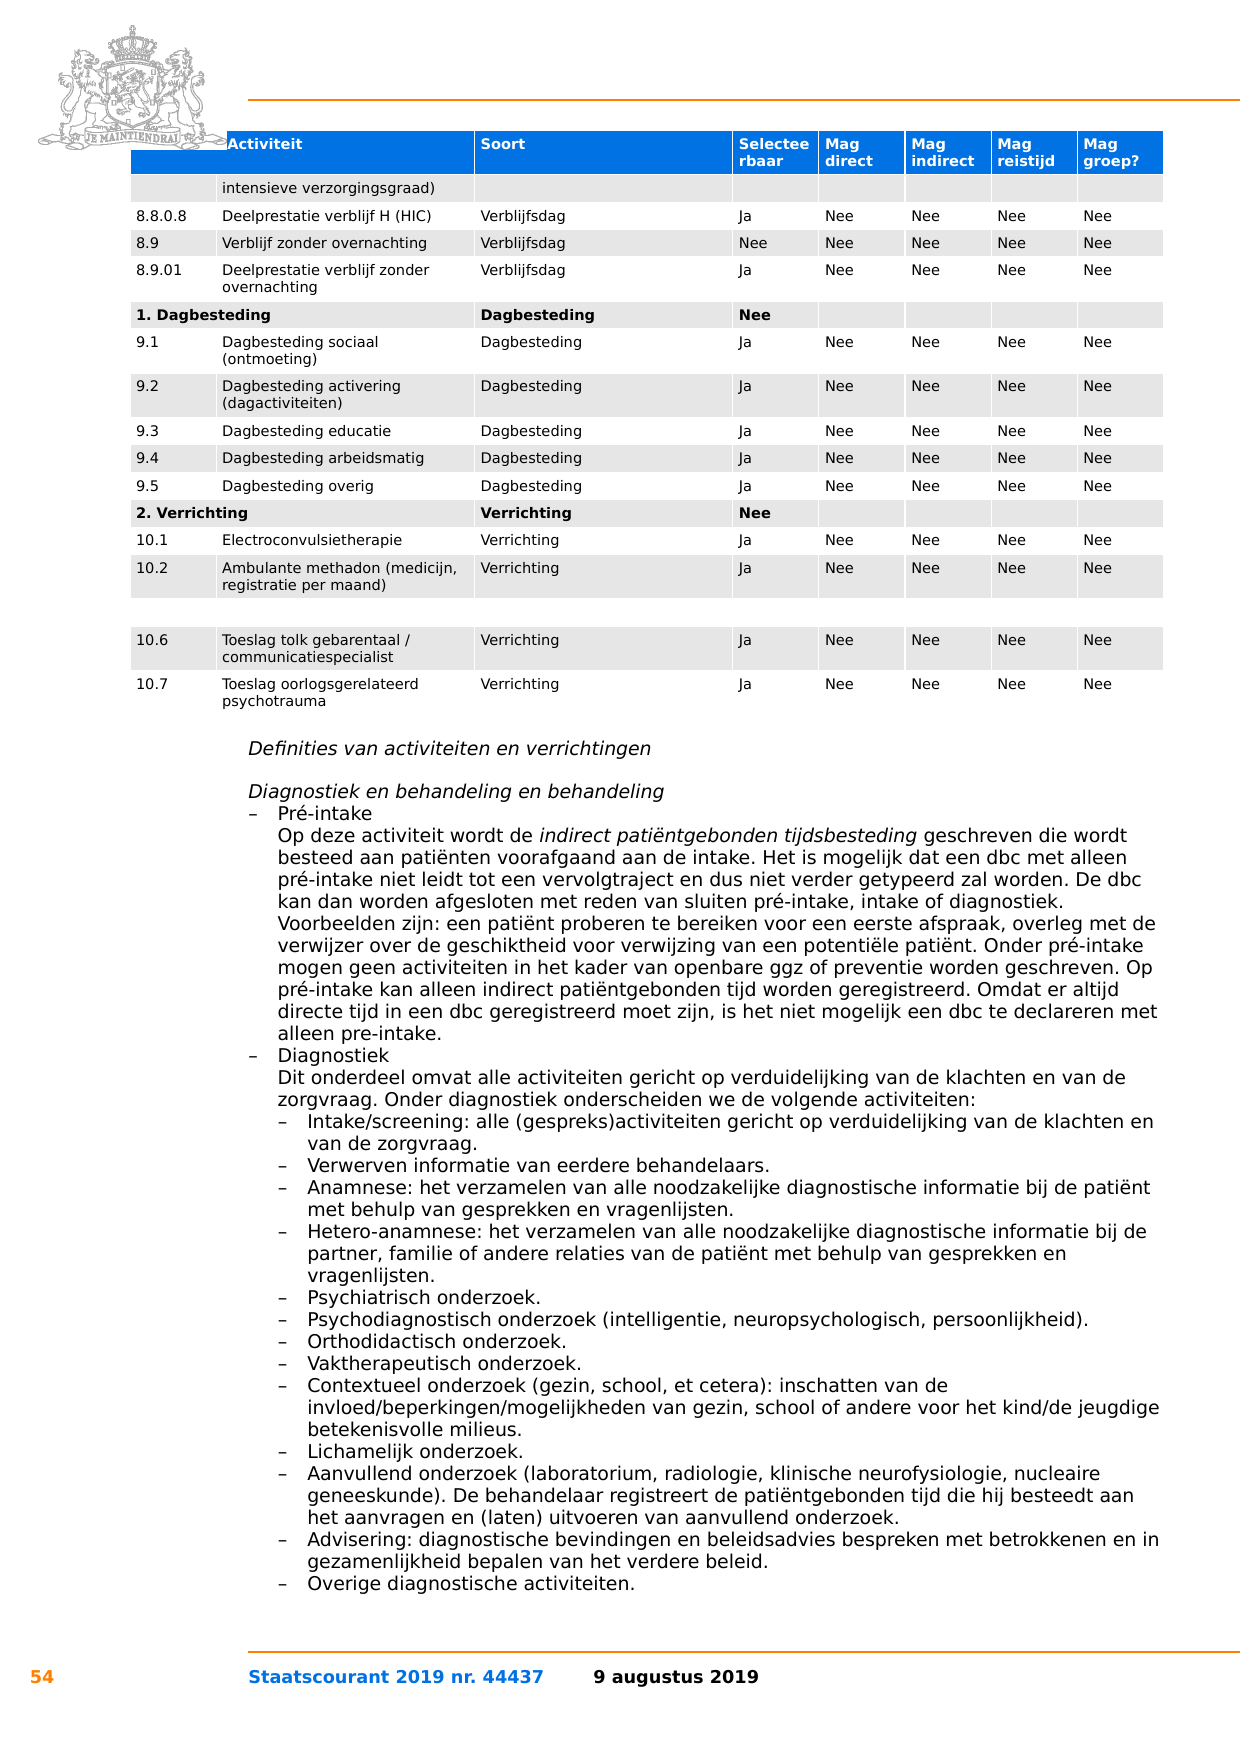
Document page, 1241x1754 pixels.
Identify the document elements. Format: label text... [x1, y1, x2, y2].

table_cell Ja [733, 258, 818, 301]
table_cell Verblijfsdag [475, 203, 732, 229]
table_cell 8.9.01 [131, 258, 216, 301]
table_cell 1. Dagbesteding [131, 302, 474, 328]
table_cell Nee [992, 528, 1077, 554]
table_cell Dagbesteding overig [217, 473, 474, 499]
table_cell Verblijf zonder overnachting [217, 230, 474, 256]
table_cell Nee [992, 374, 1077, 417]
table_cell Deelprestatie verblijf H (HIC) [217, 203, 474, 229]
table_cell Ja [733, 671, 818, 714]
table_cell Nee [1078, 230, 1163, 256]
table_cell Nee [906, 473, 991, 499]
text – Vaktherapeutisch onderzoek. [278, 1353, 1163, 1375]
table_cell Nee [733, 230, 818, 256]
table_cell Nee [992, 418, 1077, 444]
table_cell Ja [733, 374, 818, 417]
table_header Mag groep? [1078, 131, 1163, 174]
table_cell intensieve verzorgingsgraad) [217, 175, 474, 202]
text – Contextueel onderzoek (gezin, school, et cetera): inschatten van de invloed/beperkingen/mogelijkheden van gezin, school of andere voor het kind/de jeugdige betekenisvolle milieus. [278, 1375, 1163, 1441]
table_cell Verblijfsdag [475, 258, 732, 301]
table_cell 10.2 [131, 555, 216, 598]
text Dit onderdeel omvat alle activiteiten gericht op verduidelijking van de klachten en van de zorgvraag. Onder diagnostiek onderscheiden we de volgende activiteiten: [277, 1067, 1163, 1111]
table_header Mag direct [819, 131, 904, 174]
table_cell Dagbesteding [475, 302, 732, 328]
table_cell 9.4 [131, 445, 216, 472]
table_header Soort [475, 131, 732, 174]
table_cell Nee [733, 302, 818, 328]
table_cell Ja [733, 555, 818, 598]
table_cell Nee [992, 329, 1077, 373]
table_cell [217, 599, 474, 626]
table_header Activiteit [131, 131, 474, 174]
table_cell Nee [819, 627, 904, 670]
table_cell [992, 302, 1077, 328]
table_cell Nee [992, 445, 1077, 472]
table_cell Verrichting [475, 528, 732, 554]
table_cell Nee [906, 627, 991, 670]
table_cell Nee [992, 473, 1077, 499]
table_cell Nee [819, 418, 904, 444]
table_cell [131, 599, 216, 626]
table_cell Nee [906, 445, 991, 472]
table_cell Nee [906, 230, 991, 256]
table_cell [131, 175, 216, 202]
table_cell Toeslag tolk gebarentaal / communicatiespecialist [217, 627, 474, 670]
table_cell Nee [906, 374, 991, 417]
table_cell Nee [1078, 555, 1163, 598]
table_cell Verrichting [475, 671, 732, 714]
text – Hetero-anamnese: het verzamelen van alle noodzakelijke diagnostische informatie bij de partner, familie of andere relaties van de patiënt met behulp van gesprekken en vragenlijsten. [278, 1221, 1163, 1287]
table_cell Nee [1078, 329, 1163, 373]
table_cell Ja [733, 528, 818, 554]
table_cell Nee [992, 230, 1077, 256]
table_cell Dagbesteding [475, 473, 732, 499]
table_cell Nee [906, 671, 991, 714]
table_cell [906, 175, 991, 202]
table_cell Nee [819, 374, 904, 417]
table_cell [733, 599, 818, 626]
table_cell Dagbesteding [475, 374, 732, 417]
table_cell Nee [906, 203, 991, 229]
table_cell Nee [1078, 374, 1163, 417]
table_cell Nee [992, 627, 1077, 670]
table_cell [1078, 175, 1163, 202]
table_cell Dagbesteding arbeidsmatig [217, 445, 474, 472]
table_cell Ja [733, 418, 818, 444]
text – Psychiatrisch onderzoek. [278, 1287, 1163, 1309]
table_cell Dagbesteding [475, 445, 732, 472]
subtitle Definities van activiteiten en verrichtingen [248, 737, 1163, 759]
table_cell Toeslag oorlogsgerelateerd psychotrauma [217, 671, 474, 714]
table_cell Nee [819, 329, 904, 373]
text – Anamnese: het verzamelen van alle noodzakelijke diagnostische informatie bij de patiënt met behulp van gesprekken en vragenlijsten. [278, 1177, 1163, 1221]
table_cell Nee [992, 671, 1077, 714]
text Op deze activiteit wordt de indirect patiëntgebonden tijdsbesteding geschreven die wordt besteed aan patiënten voorafgaand aan de intake. Het is mogelijk dat een dbc met alleen pré-intake niet leidt tot een vervolgtraject en dus niet verder getypeerd zal worden. De dbc kan dan worden afgesloten met reden van sluiten pré-intake, intake of diagnostiek. Voorbeelden zijn: een patiënt proberen te bereiken voor een eerste afspraak, overleg met de verwijzer over de geschiktheid voor verwijzing van een potentiële patiënt. Onder pré-intake mogen geen activiteiten in het kader van openbare ggz of preventie worden geschreven. Op pré-intake kan alleen indirect patiëntgebonden tijd worden geregistreerd. Omdat er altijd directe tijd in een dbc geregistreerd moet zijn, is het niet mogelijk een dbc te declareren met alleen pre-intake. [277, 825, 1163, 1045]
table_cell Ja [733, 445, 818, 472]
text – Orthodidactisch onderzoek. [278, 1331, 1163, 1353]
table_cell [906, 500, 991, 527]
table_cell [819, 302, 904, 328]
table_cell [906, 599, 991, 626]
table_cell Ja [733, 473, 818, 499]
table_cell Nee [992, 203, 1077, 229]
table_cell Nee [992, 258, 1077, 301]
table_cell Nee [1078, 258, 1163, 301]
table_cell Nee [733, 500, 818, 527]
table_cell Ja [733, 329, 818, 373]
table_cell Dagbesteding activering (dagactiviteiten) [217, 374, 474, 417]
text – Psychodiagnostisch onderzoek (intelligentie, neuropsychologisch, persoonlijkheid). [278, 1309, 1163, 1331]
table_header Mag indirect [906, 131, 991, 174]
table_cell Electroconvulsietherapie [217, 528, 474, 554]
table_cell [475, 599, 732, 626]
table_cell Nee [819, 230, 904, 256]
table_cell [992, 500, 1077, 527]
text – Aanvullend onderzoek (laboratorium, radiologie, klinische neurofysiologie, nucleaire geneeskunde). De behandelaar registreert de patiëntgebonden tijd die hij besteedt aan het aanvragen en (laten) uitvoeren van aanvullend onderzoek. [278, 1463, 1163, 1528]
table_cell 8.8.0.8 [131, 203, 216, 229]
table_cell Nee [1078, 418, 1163, 444]
table_cell Nee [1078, 627, 1163, 670]
text – Diagnostiek [248, 1045, 1163, 1067]
table_cell Nee [1078, 203, 1163, 229]
table_cell Ja [733, 627, 818, 670]
table_cell [819, 500, 904, 527]
table_cell [1078, 500, 1163, 527]
table_cell [819, 175, 904, 202]
table_cell Nee [819, 258, 904, 301]
table_cell 10.6 [131, 627, 216, 670]
table_cell [1078, 599, 1163, 626]
table_cell [906, 302, 991, 328]
table_cell Nee [906, 528, 991, 554]
table_header Mag reistijd [992, 131, 1077, 174]
text – Overige diagnostische activiteiten. [278, 1572, 1163, 1594]
table_cell [475, 175, 732, 202]
text – Intake/screening: alle (gespreks)activiteiten gericht op verduidelijking van de klachten en van de zorgvraag. [278, 1111, 1163, 1155]
table_cell [992, 175, 1077, 202]
picture [38, 25, 227, 150]
table_cell [992, 599, 1077, 626]
table_cell Nee [1078, 671, 1163, 714]
text – Pré-intake [248, 803, 1163, 825]
table_cell Nee [906, 329, 991, 373]
table_cell Nee [819, 445, 904, 472]
table_cell Verblijfsdag [475, 230, 732, 256]
table_cell 8.9 [131, 230, 216, 256]
table_cell Dagbesteding educatie [217, 418, 474, 444]
table_cell Nee [1078, 445, 1163, 472]
table_cell 9.2 [131, 374, 216, 417]
table_cell [1078, 302, 1163, 328]
table_cell Nee [992, 555, 1077, 598]
table_cell Ambulante methadon (medicijn, registratie per maand) [217, 555, 474, 598]
table_cell [733, 175, 818, 202]
table_cell Nee [906, 555, 991, 598]
table_cell Ja [733, 203, 818, 229]
table_cell 10.7 [131, 671, 216, 714]
table_cell Nee [819, 555, 904, 598]
table_cell Dagbesteding [475, 329, 732, 373]
table_cell Verrichting [475, 627, 732, 670]
subtitle Diagnostiek en behandeling en behandeling [248, 781, 1163, 803]
table_cell 9.5 [131, 473, 216, 499]
table_cell Nee [1078, 528, 1163, 554]
table_cell Nee [819, 473, 904, 499]
table_cell [819, 599, 904, 626]
table_cell 9.3 [131, 418, 216, 444]
table_cell 2. Verrichting [131, 500, 474, 527]
text – Verwerven informatie van eerdere behandelaars. [278, 1155, 1163, 1177]
table_cell Nee [819, 203, 904, 229]
table_cell Nee [819, 528, 904, 554]
table_cell Nee [819, 671, 904, 714]
table_cell Verrichting [475, 500, 732, 527]
table_header Selecteerbaar [733, 131, 818, 174]
table_cell Nee [1078, 473, 1163, 499]
text – Lichamelijk onderzoek. [278, 1441, 1163, 1463]
table_cell Dagbesteding sociaal (ontmoeting) [217, 329, 474, 373]
table_cell Dagbesteding [475, 418, 732, 444]
text – Advisering: diagnostische bevindingen en beleidsadvies bespreken met betrokkenen en in gezamenlijkheid bepalen van het verdere beleid. [278, 1528, 1163, 1572]
table_cell Verrichting [475, 555, 732, 598]
table_cell 9.1 [131, 329, 216, 373]
table_cell Deelprestatie verblijf zonder overnachting [217, 258, 474, 301]
table_cell 10.1 [131, 528, 216, 554]
table_cell Nee [906, 418, 991, 444]
table_cell Nee [906, 258, 991, 301]
